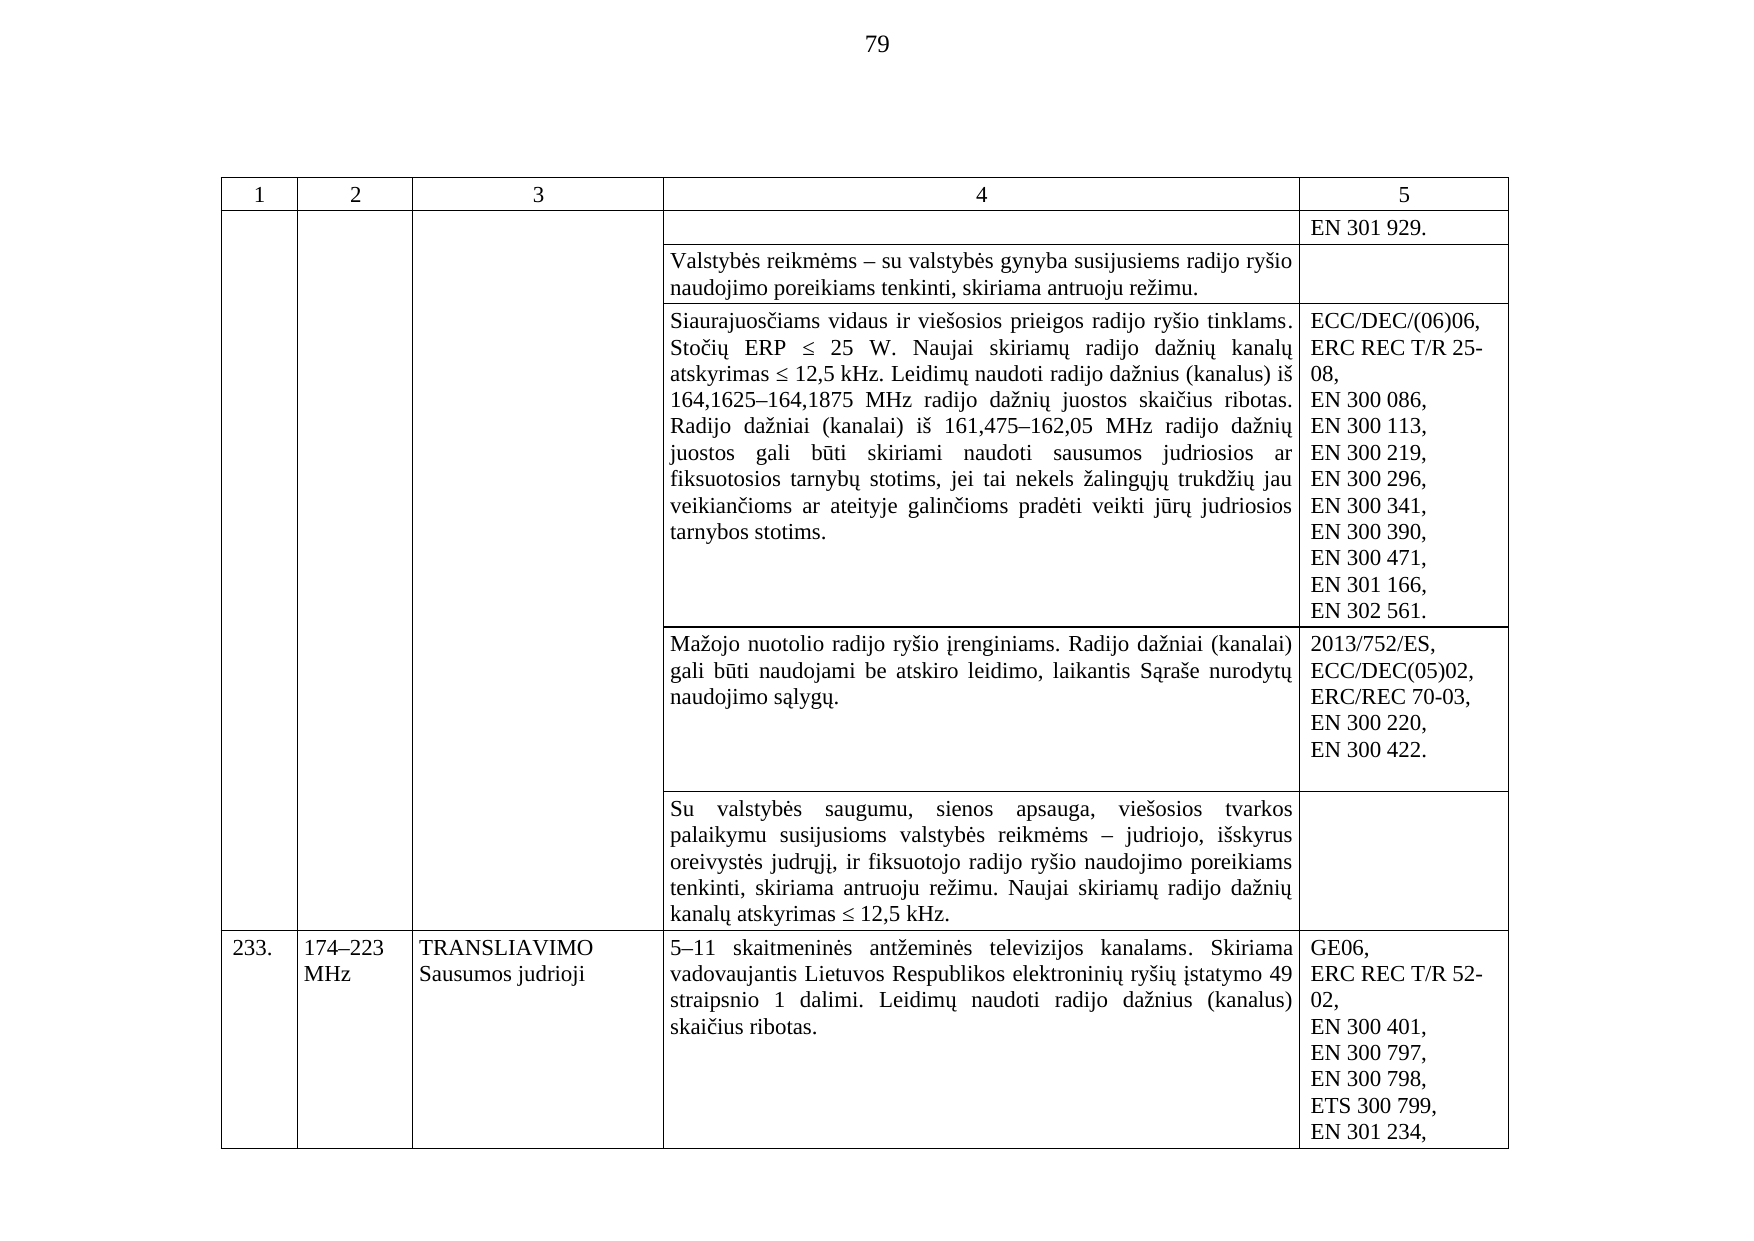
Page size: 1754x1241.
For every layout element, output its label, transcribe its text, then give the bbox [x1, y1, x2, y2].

table_header 5 [1300, 178, 1508, 210]
table_cell 5–11 skaitmeninės antžeminės televizijos kanalams. Skiriama vadovaujantis Lietuvos Respublikos elektroninių ryšių įstatymo 49 straipsnio 1 dalimi. Leidimų naudoti radijo dažnius (kanalus) skaičius ribotas. [664, 931, 1299, 1147]
table_cell TRANSLIAVIMO Sausumos judrioji [413, 931, 663, 1147]
table_cell [413, 211, 663, 930]
table_cell 233. [222, 931, 297, 1147]
table_header 3 [413, 178, 663, 210]
table_header 1 [222, 178, 297, 210]
table_cell [1300, 245, 1508, 303]
table_cell ECC/DEC/(06)06, ERC REC T/R 25-08, EN 300 086, EN 300 113, EN 300 219, EN 300 296, EN 300 341, EN 300 390, EN 300 471, EN 301 166, EN 302 561. [1300, 304, 1508, 626]
table_cell 174–223 MHz [298, 931, 412, 1147]
table_cell Siaurajuosčiams vidaus ir viešosios prieigos radijo ryšio tinklams. Stočių ERP ≤ 25 W. Naujai skiriamų radijo dažnių kanalų atskyrimas ≤ 12,5 kHz. Leidimų naudoti radijo dažnius (kanalus) iš 164,1625–164,1875 MHz radijo dažnių juostos skaičius ribotas. Radijo dažniai (kanalai) iš 161,475–162,05 MHz radijo dažnių juostos gali būti skiriami naudoti sausumos judriosios ar fiksuotosios tarnybų stotims, jei tai nekels žalingųjų trukdžių jau veikiančioms ar ateityje galinčioms pradėti veikti jūrų judriosios tarnybos stotims. [664, 304, 1299, 626]
table_header 4 [664, 178, 1299, 210]
table_cell Valstybės reikmėms – su valstybės gynyba susijusiems radijo ryšio naudojimo poreikiams tenkinti, skiriama antruoju režimu. [664, 245, 1299, 303]
table_cell GE06, ERC REC T/R 52-02, EN 300 401, EN 300 797, EN 300 798, ETS 300 799, EN 301 234, [1300, 931, 1508, 1147]
table_cell Su valstybės saugumu, sienos apsauga, viešosios tvarkos palaikymu susijusioms valstybės reikmėms – judriojo, išskyrus oreivystės judrųjį, ir fiksuotojo radijo ryšio naudojimo poreikiams tenkinti, skiriama antruoju režimu. Naujai skiriamų radijo dažnių kanalų atskyrimas ≤ 12,5 kHz. [664, 792, 1299, 930]
table_cell [298, 211, 412, 930]
table_header 2 [298, 178, 412, 210]
table_cell [664, 211, 1299, 244]
table_cell [1300, 792, 1508, 930]
table_cell Mažojo nuotolio radijo ryšio įrenginiams. Radijo dažniai (kanalai) gali būti naudojami be atskiro leidimo, laikantis Sąraše nurodytų naudojimo sąlygų. [664, 628, 1299, 791]
table_cell [222, 211, 297, 930]
table_cell 2013/752/ES, ECC/DEC(05)02, ERC/REC 70-03, EN 300 220, EN 300 422. [1300, 628, 1508, 791]
table_cell EN 301 929. [1300, 211, 1508, 244]
